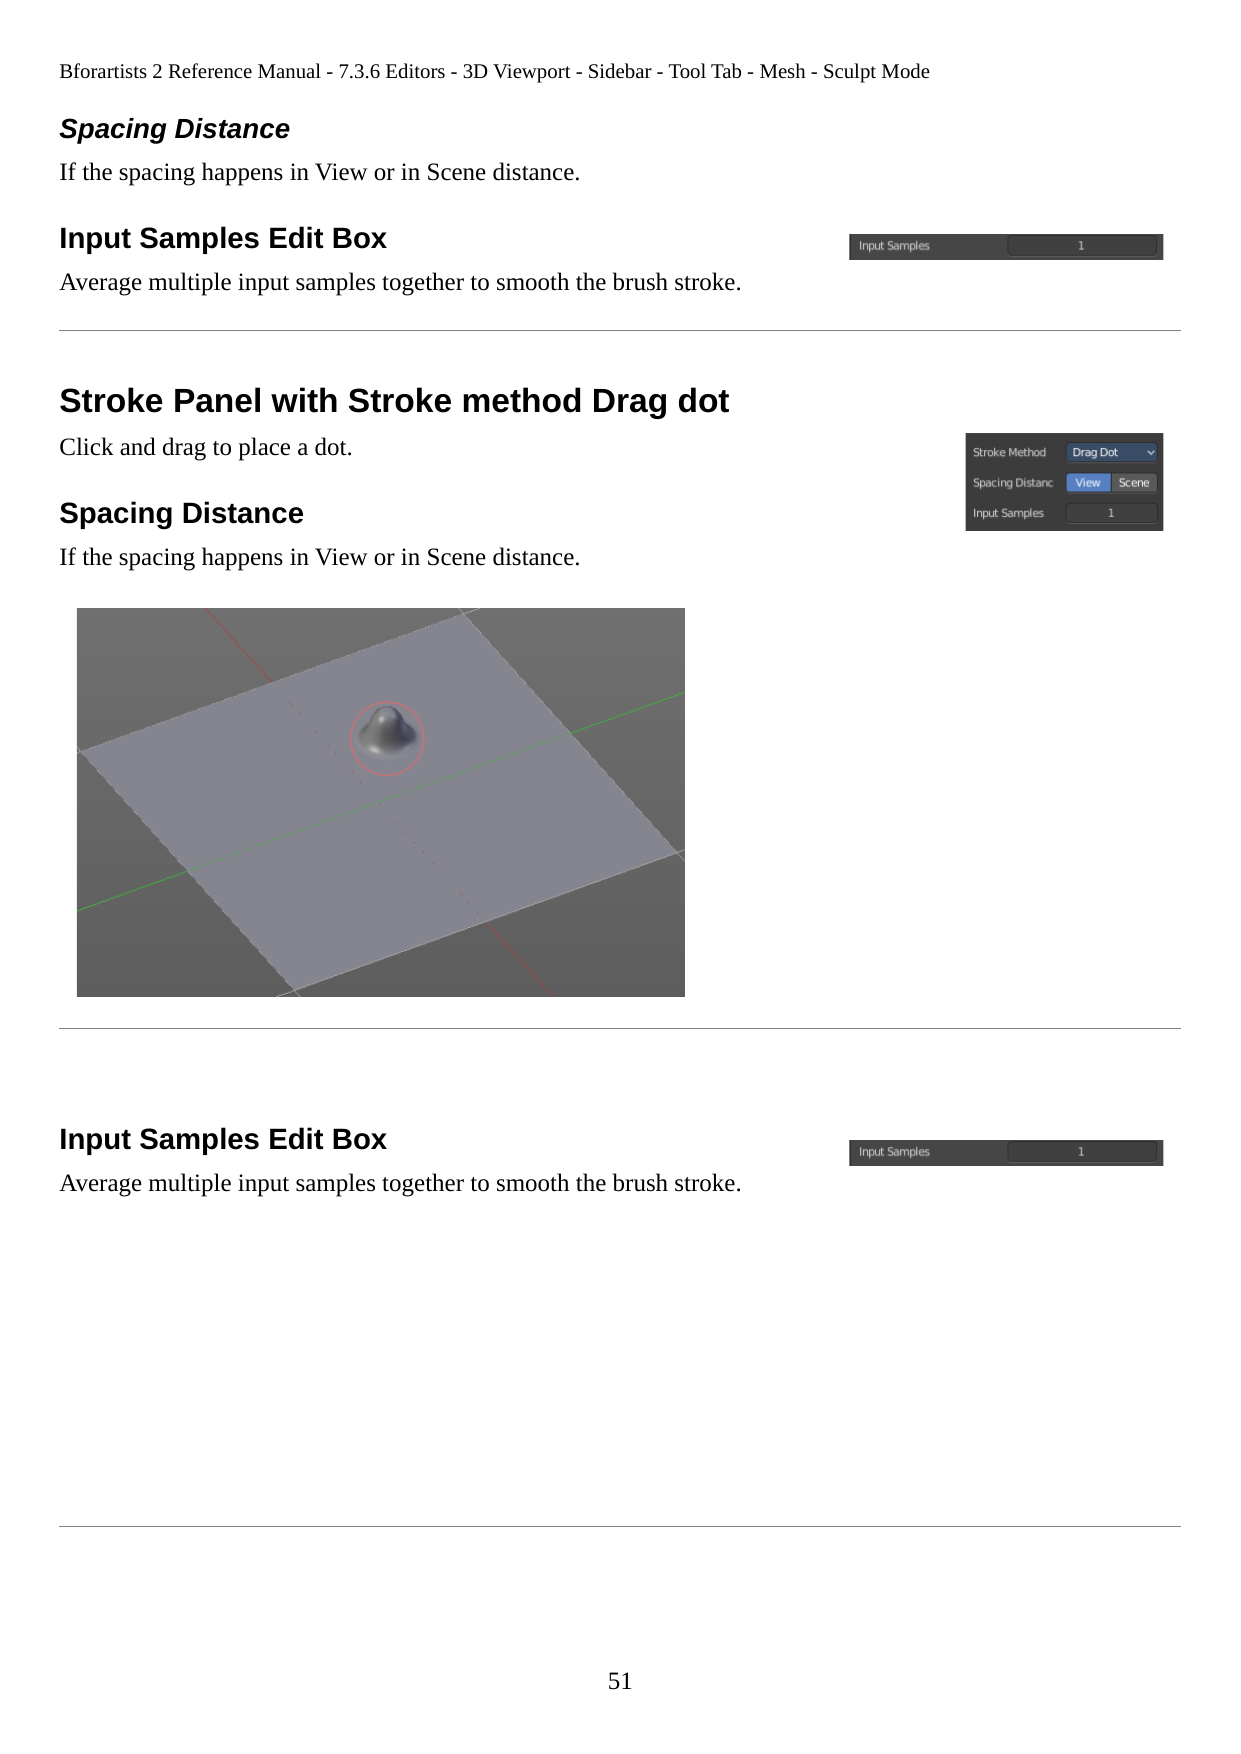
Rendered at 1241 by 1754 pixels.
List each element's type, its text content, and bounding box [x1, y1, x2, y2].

picture [849, 234, 1164, 260]
picture [965, 433, 1164, 531]
text If the spacing happens in View or in Scene distance. [59, 542, 1181, 571]
subtitle Input Samples Edit Box [59, 221, 1181, 254]
subtitle Spacing Distance [59, 496, 965, 529]
picture [849, 1140, 1164, 1166]
subtitle Stroke Panel with Stroke method Drag dot [59, 381, 1181, 419]
subtitle [1164, 496, 1181, 529]
text If the spacing happens in View or in Scene distance. [59, 157, 1181, 186]
text Average multiple input samples together to smooth the brush stroke. [59, 267, 1181, 296]
subtitle Input Samples Edit Box [59, 1122, 1181, 1155]
text Average multiple input samples together to smooth the brush stroke. [59, 1168, 1181, 1197]
subtitle Spacing Distance [59, 113, 1181, 144]
text Click and drag to place a dot. [59, 432, 1181, 461]
picture [76, 608, 685, 997]
